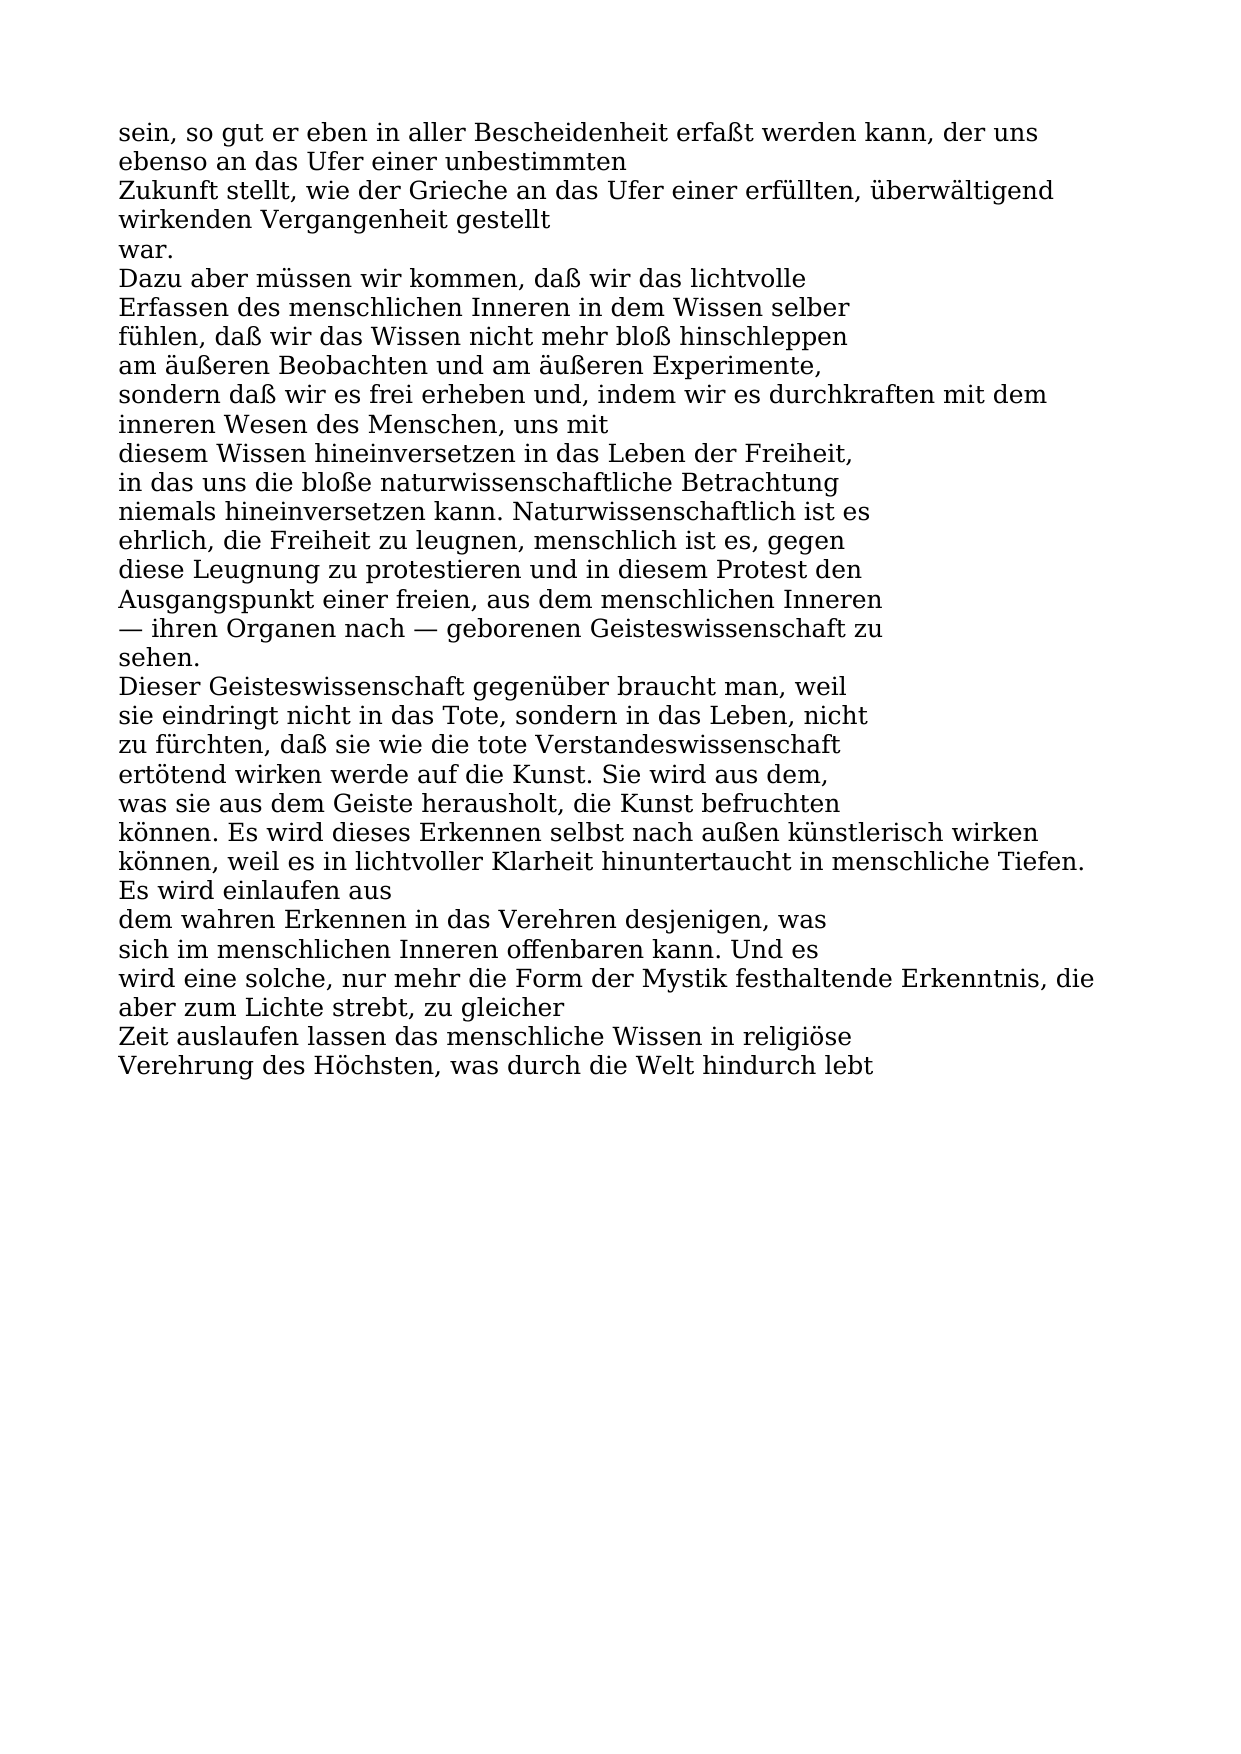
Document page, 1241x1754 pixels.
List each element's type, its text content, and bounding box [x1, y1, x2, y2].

text Zeit auslaufen lassen das menschliche Wissen in religiöse [118, 1022, 1122, 1051]
text — ihren Organen nach — geborenen Geisteswissenschaft zu [118, 614, 1122, 643]
text zu fürchten, daß sie wie die tote Verstandeswissenschaft [118, 731, 1122, 760]
text ertötend wirken werde auf die Kunst. Sie wird aus dem, [118, 760, 1122, 789]
text diesem Wissen hineinversetzen in das Leben der Freiheit, [118, 439, 1122, 468]
text sehen. [118, 643, 1122, 672]
text Erfassen des menschlichen Inneren in dem Wissen selber [118, 293, 1122, 322]
text Dazu aber müssen wir kommen, daß wir das lichtvolle [118, 264, 1122, 293]
text dem wahren Erkennen in das Verehren desjenigen, was [118, 906, 1122, 935]
text Ausgangspunkt einer freien, aus dem menschlichen Inneren [118, 585, 1122, 614]
text diese Leugnung zu protestieren und in diesem Protest den [118, 556, 1122, 585]
text was sie aus dem Geiste herausholt, die Kunst befruchten [118, 789, 1122, 818]
text niemals hineinversetzen kann. Naturwissenschaftlich ist es [118, 497, 1122, 526]
text Verehrung des Höchsten, was durch die Welt hindurch lebt [118, 1051, 1122, 1081]
text war. [118, 235, 1122, 264]
text sondern daß wir es frei erheben und, indem wir es durchkraften mit dem inneren Wesen des Menschen, uns mit [118, 381, 1122, 439]
text wird eine solche, nur mehr die Form der Mystik festhaltende Erkenntnis, die aber zum Lichte strebt, zu gleicher [118, 964, 1122, 1022]
text sie eindringt nicht in das Tote, sondern in das Leben, nicht [118, 701, 1122, 731]
text Zukunft stellt, wie der Grieche an das Ufer einer erfüllten, überwältigend wirkenden Vergangenheit gestellt [118, 176, 1122, 235]
text ehrlich, die Freiheit zu leugnen, menschlich ist es, gegen [118, 526, 1122, 556]
text fühlen, daß wir das Wissen nicht mehr bloß hinschleppen [118, 322, 1122, 351]
text sein, so gut er eben in aller Bescheidenheit erfaßt werden kann, der uns ebenso an das Ufer einer unbestimmten [118, 118, 1122, 176]
text können. Es wird dieses Erkennen selbst nach außen künstlerisch wirken können, weil es in lichtvoller Klarheit hinuntertaucht in menschliche Tiefen. Es wird einlaufen aus [118, 818, 1122, 906]
text am äußeren Beobachten und am äußeren Experimente, [118, 351, 1122, 381]
text Dieser Geisteswissenschaft gegenüber braucht man, weil [118, 672, 1122, 701]
text in das uns die bloße naturwissenschaftliche Betrachtung [118, 468, 1122, 497]
text sich im menschlichen Inneren offenbaren kann. Und es [118, 935, 1122, 964]
